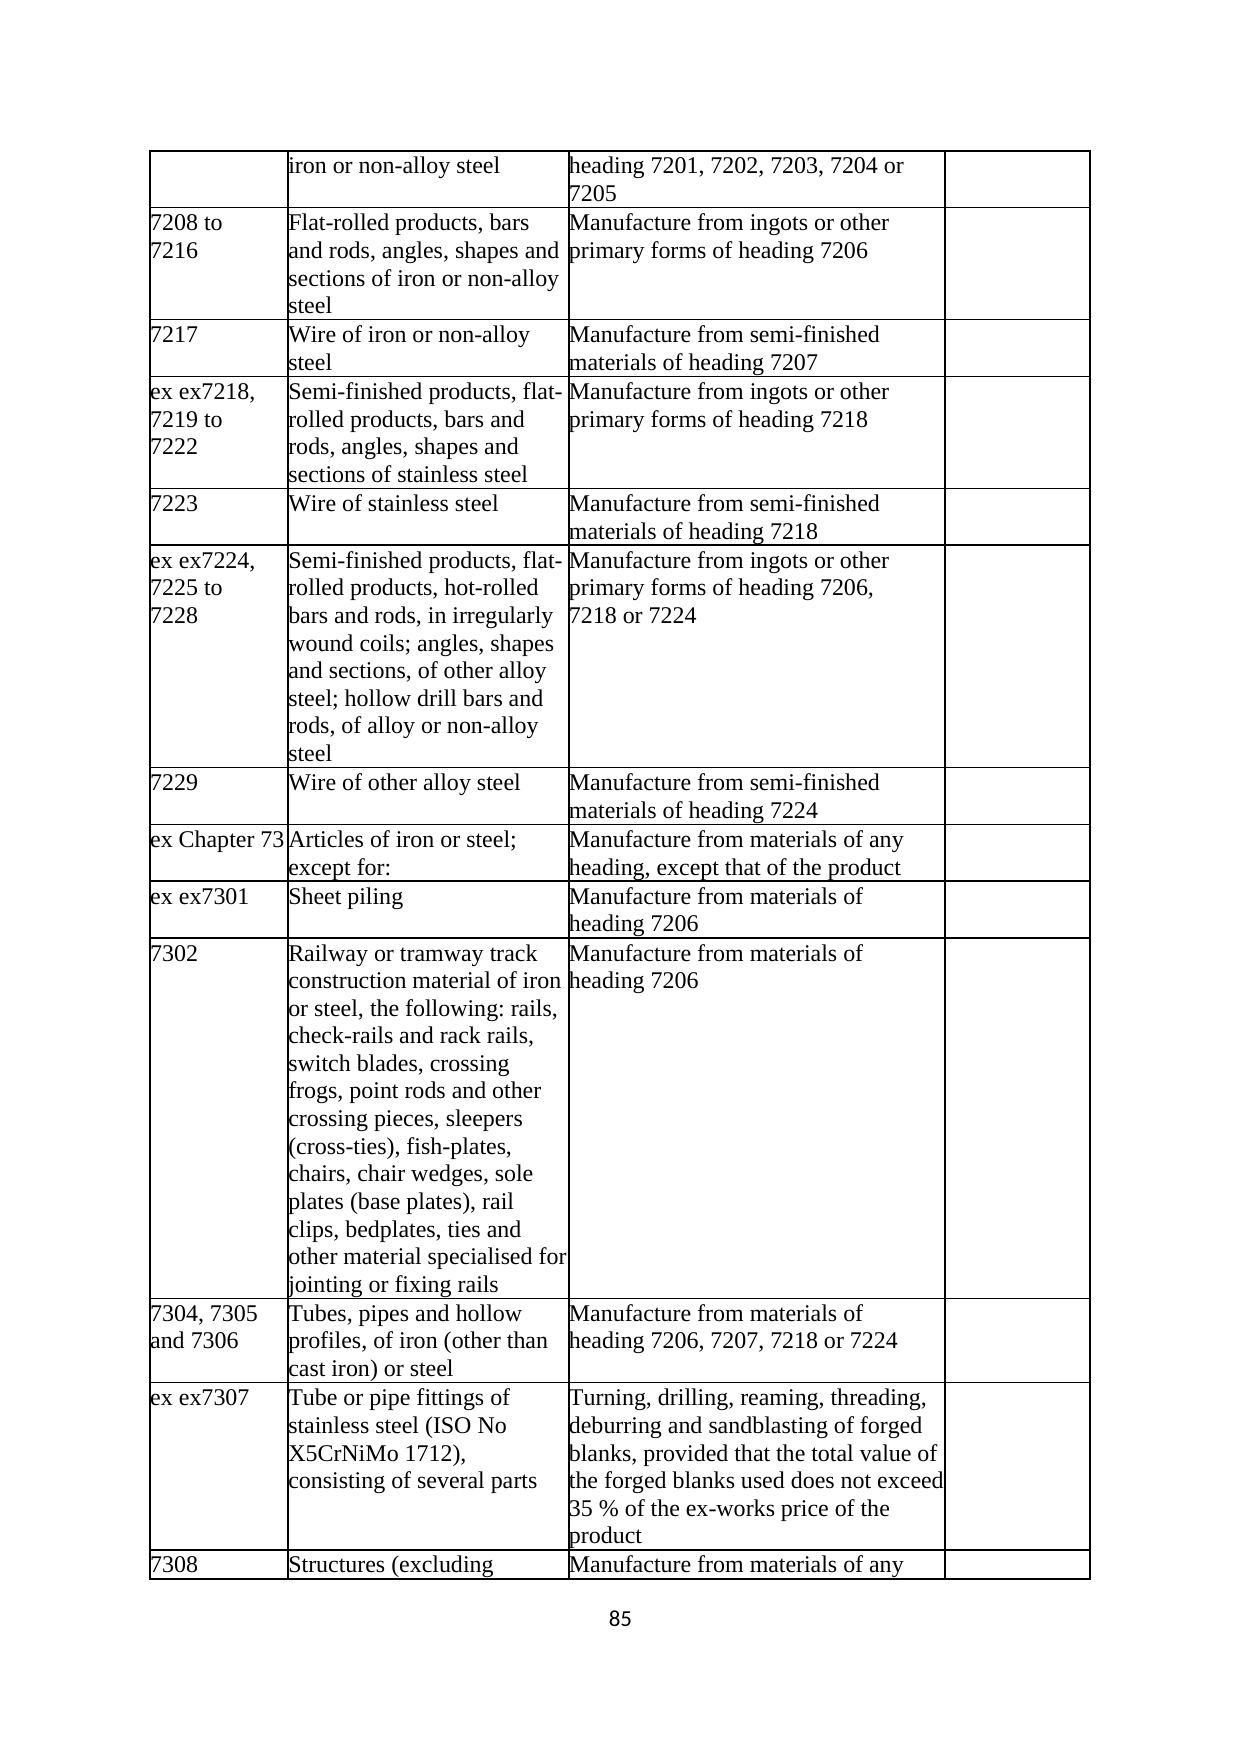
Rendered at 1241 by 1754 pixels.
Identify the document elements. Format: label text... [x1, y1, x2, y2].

table_cell Railway or tramway track construction material of iron or steel, the following: rails, check-rails and rack rails, switch blades, crossing frogs, point rods and other crossing pieces, sleepers (cross-ties), fish-plates, chairs, chair wedges, sole plates (base plates), rail clips, bedplates, ties and other material specialised for jointing or fixing rails [289, 939, 568, 1297]
table_cell 7223 [151, 489, 287, 544]
table_cell [946, 208, 1089, 319]
table_cell [946, 939, 1089, 1297]
table_cell heading 7201, 7202, 7203, 7204 or 7205 [570, 152, 944, 207]
table_cell [946, 152, 1089, 207]
table_cell Tubes, pipes and hollow profiles, of iron (other than cast iron) or steel [289, 1299, 568, 1382]
table_cell 7217 [151, 320, 287, 376]
table_cell 7302 [151, 939, 287, 1297]
table_cell Manufacture from semi-finished materials of heading 7207 [570, 320, 944, 376]
table_cell Semi-finished products, flat-rolled products, hot-rolled bars and rods, in irregularly wound coils; angles, shapes and sections, of other alloy steel; hollow drill bars and rods, of alloy or non-alloy steel [289, 546, 568, 767]
table_cell [946, 1299, 1089, 1382]
table_cell Manufacture from materials of heading 7206 [570, 939, 944, 1297]
table_cell Manufacture from semi-finished materials of heading 7218 [570, 489, 944, 544]
table_cell ex ex7301 [151, 882, 287, 937]
table_cell Manufacture from ingots or other primary forms of heading 7218 [570, 377, 944, 487]
table_cell ex Chapter 73 [151, 825, 287, 880]
table_cell [151, 152, 287, 207]
table_cell Articles of iron or steel; except for: [289, 825, 568, 880]
table_cell Flat-rolled products, bars and rods, angles, shapes and sections of iron or non-alloy steel [289, 208, 568, 319]
table_cell Manufacture from materials of heading 7206, 7207, 7218 or 7224 [570, 1299, 944, 1382]
table_cell 7308 [151, 1551, 287, 1578]
table_cell 7208 to 7216 [151, 208, 287, 319]
table_cell ex ex7307 [151, 1383, 287, 1549]
table_cell [946, 1383, 1089, 1549]
table_cell [946, 546, 1089, 767]
table_cell [946, 489, 1089, 544]
table_cell Wire of stainless steel [289, 489, 568, 544]
table_cell Manufacture from materials of heading 7206 [570, 882, 944, 937]
table_cell 7229 [151, 768, 287, 823]
table_cell Manufacture from materials of any heading, except that of the product [570, 825, 944, 880]
table_cell [946, 768, 1089, 823]
table_cell [946, 1551, 1089, 1578]
table_cell ex ex7224, 7225 to 7228 [151, 546, 287, 767]
table_cell 7304, 7305 and 7306 [151, 1299, 287, 1382]
table_cell Semi-finished products, flat-rolled products, bars and rods, angles, shapes and sections of stainless steel [289, 377, 568, 487]
table_cell Wire of iron or non-alloy steel [289, 320, 568, 376]
table_cell Manufacture from ingots or other primary forms of heading 7206 [570, 208, 944, 319]
table_cell Turning, drilling, reaming, threading, deburring and sandblasting of forged blanks, provided that the total value of the forged blanks used does not exceed 35 % of the ex-works price of the product [570, 1383, 944, 1549]
table_cell [946, 377, 1089, 487]
table_cell Wire of other alloy steel [289, 768, 568, 823]
table_cell Structures (excluding [289, 1551, 568, 1578]
table_cell Sheet piling [289, 882, 568, 937]
table_cell [946, 825, 1089, 880]
table_cell [946, 320, 1089, 376]
table_cell [946, 882, 1089, 937]
table_cell Tube or pipe fittings of stainless steel (ISO No X5CrNiMo 1712), consisting of several parts [289, 1383, 568, 1549]
table_cell ex ex7218, 7219 to 7222 [151, 377, 287, 487]
table_cell iron or non-alloy steel [289, 152, 568, 207]
table_cell Manufacture from semi-finished materials of heading 7224 [570, 768, 944, 823]
table_cell Manufacture from ingots or other primary forms of heading 7206, 7218 or 7224 [570, 546, 944, 767]
table_cell Manufacture from materials of any [570, 1551, 944, 1578]
